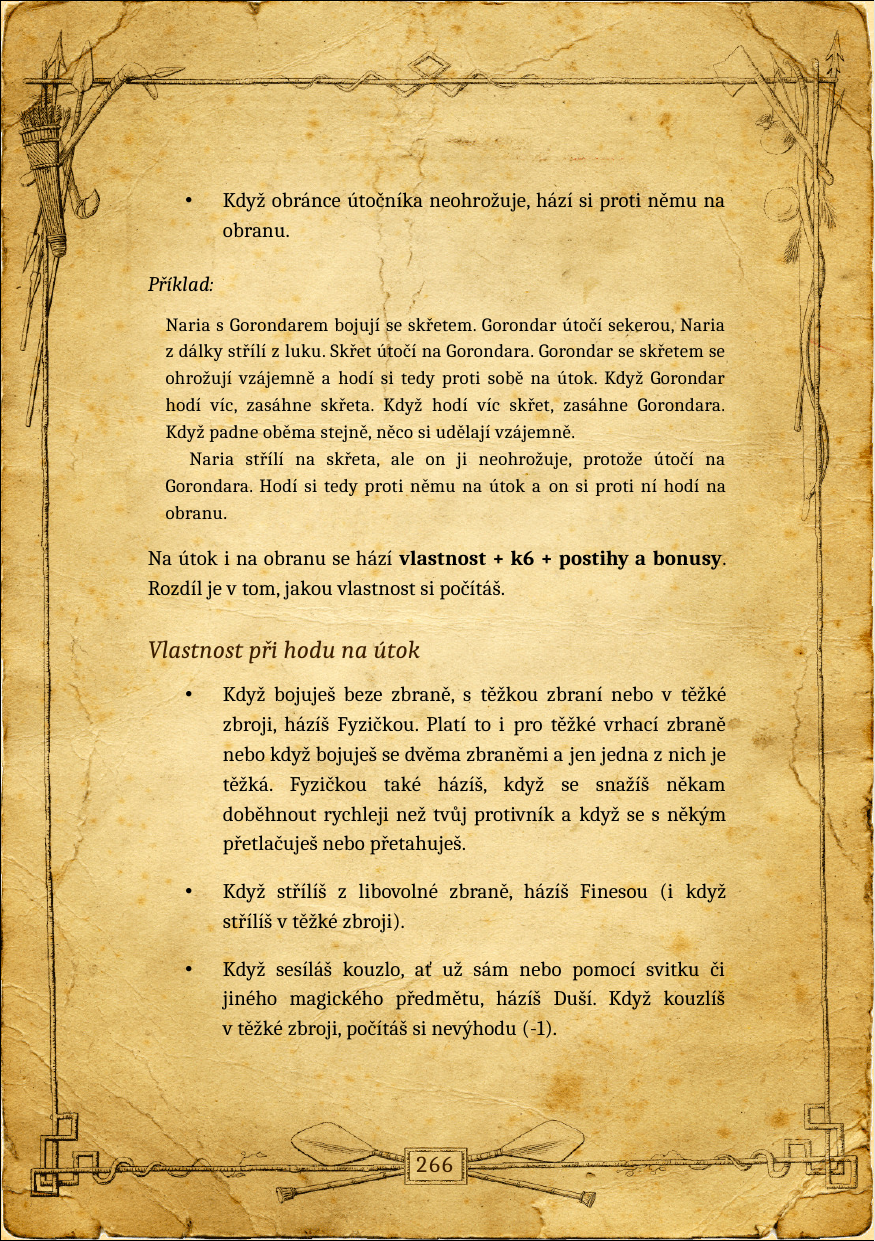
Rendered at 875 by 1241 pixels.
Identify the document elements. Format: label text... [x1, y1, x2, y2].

text Na útok i⁠ na obranu se hází vlastnost + k6 + postihy a⁠ bonusy. Rozdíl je v⁠ tom, jakou vlastnost si počítáš. [148, 547, 726, 601]
list Když obránce útočníka neohrožuje, hází si proti němu na obranu. [185, 189, 726, 243]
text Příklad: [148, 272, 726, 296]
list Když bojuješ beze zbraně, s⁠ těžkou zbraní nebo v⁠ těžké zbroji, házíš Fyzičkou. Platí to i⁠ pro těžké vrhací zbraně nebo když bojuješ se dvěma zbraněmi a⁠ jen jedna z⁠ nich je těžká. Fyzičkou také házíš, když se snažíš někam doběhnout rychleji než tvůj protivník a⁠ když se s⁠ někým přetlačuješ nebo přetahuješ. [185, 683, 726, 856]
picture [1, 1, 874, 1240]
subtitle Vlastnost při hodu na útok [148, 636, 726, 665]
text Naria s⁠ Gorondarem bojují se skřetem. Gorondar útočí sekerou, Naria z⁠ dálky střílí z⁠ luku. Skřet útočí na Gorondara. Gorondar se skřetem se ohrožují vzájemně a⁠ hodí si tedy proti sobě na útok. Když Gorondar hodí víc, zasáhne skřeta. Když hodí víc skřet, zasáhne Gorondara. Když padne oběma stejně, něco si udělají vzájemně. Naria střílí na skřeta, ale on ji neohrožuje, protože útočí na Gorondara. Hodí si tedy proti němu na útok a⁠ on si proti ní hodí na obranu. [165, 314, 726, 524]
list Když střílíš z⁠ libovolné zbraně, házíš Finesou (i⁠ když střílíš v⁠ těžké zbroji). [185, 880, 726, 933]
list Když sesíláš kouzlo, ať už sám nebo pomocí svitku či jiného magického předmětu, házíš Duší. Když kouzlíš v⁠ těžké zbroji, počítáš si nevýhodu (-1). [185, 957, 726, 1041]
